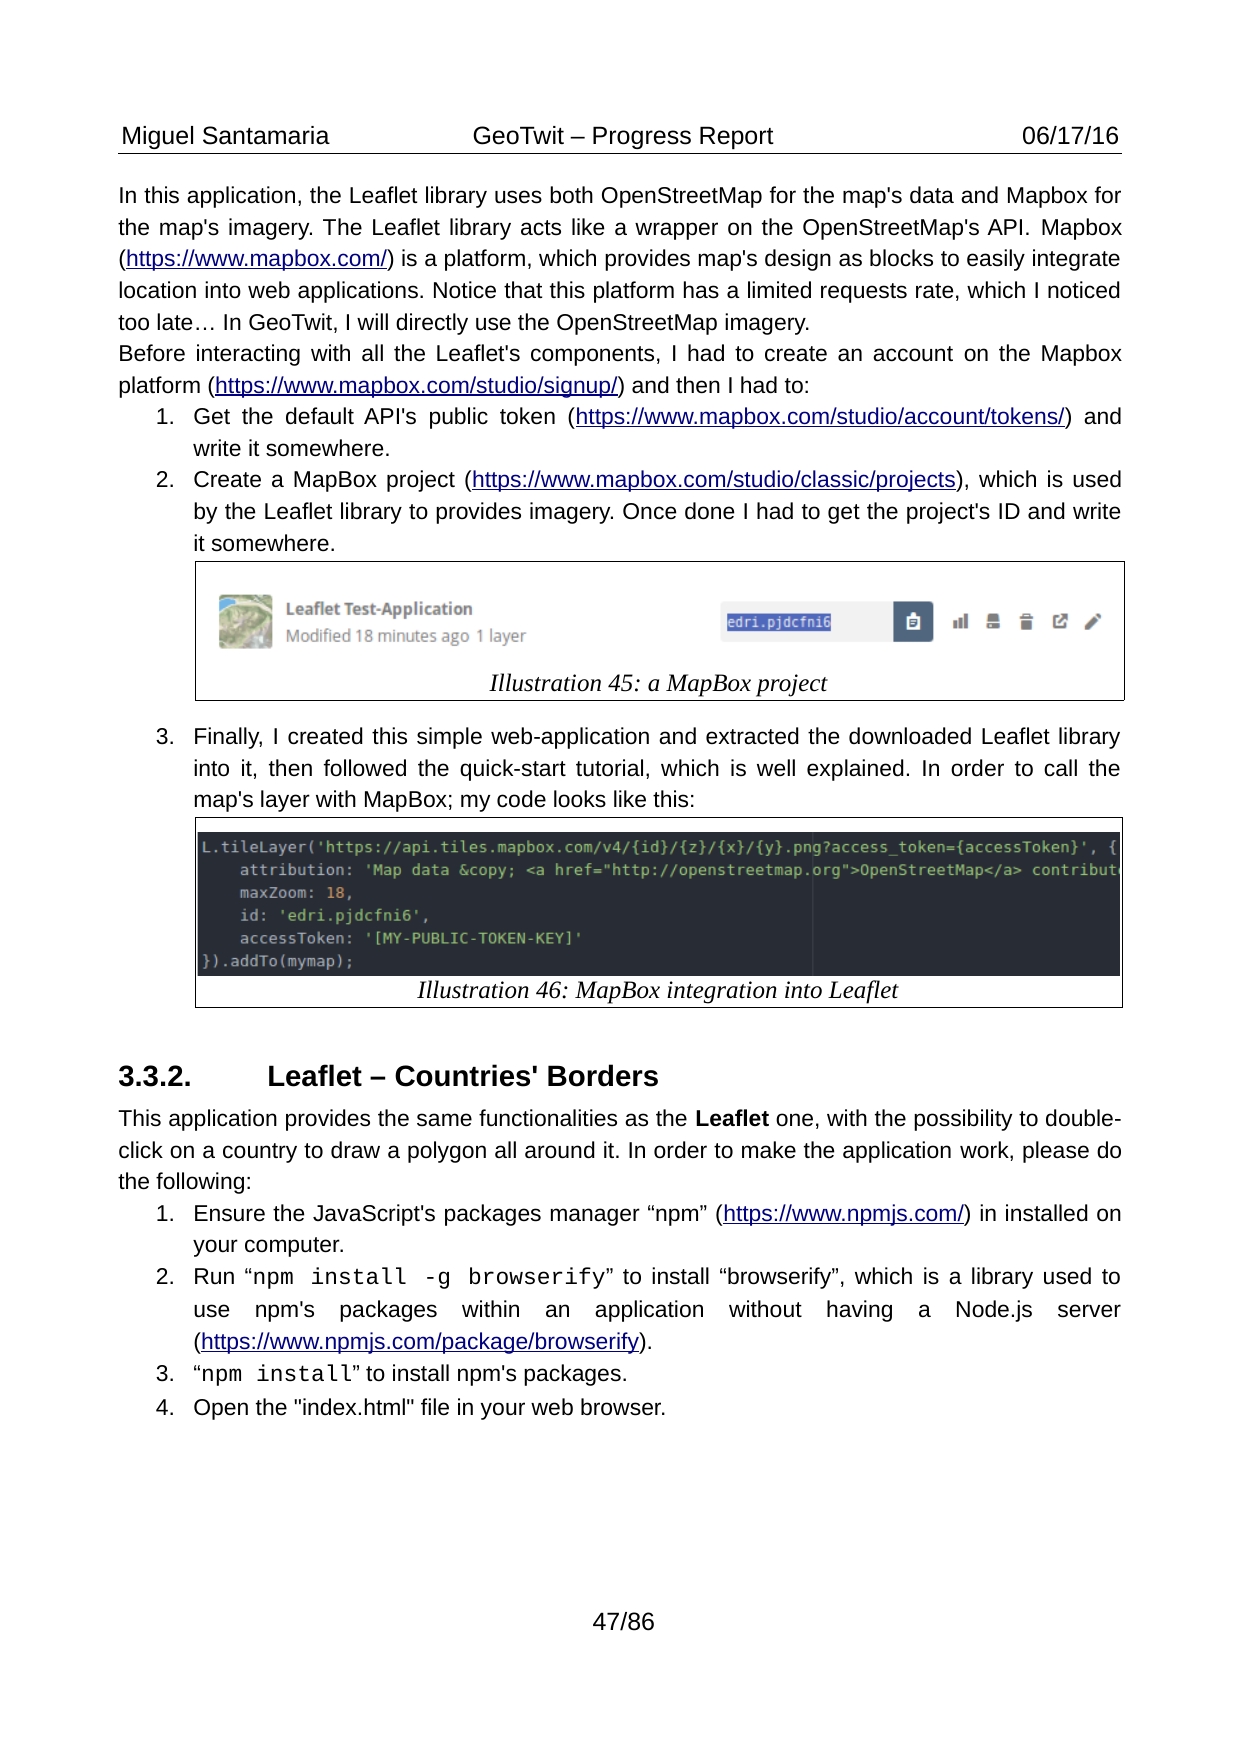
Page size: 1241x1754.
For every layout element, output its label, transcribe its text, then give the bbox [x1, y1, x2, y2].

list [196, 562, 1124, 700]
picture [197, 832, 1120, 976]
list Get the default API's public token (https://www.mapbox.com/studio/account/tokens/) and write it somewhere. [156, 403, 1122, 461]
list Run “npm install -g browserify” to install “browserify”, which is a library used to use npm's packages within an application without having a Node.js server (https://www.npmjs.com/package/browserify). [156, 1263, 1122, 1354]
list Finally, I created this simple web-application and extracted the downloaded Leaflet library into it, then followed the quick-start tutorial, which is well explained. In order to call the map's layer with MapBox; my code looks like this: [156, 561, 1122, 813]
list Ensure the JavaScript's packages manager “npm” (https://www.npmjs.com/) in installed on your computer. [156, 1200, 1122, 1258]
list “npm install” to install npm's packages. [156, 1359, 1122, 1388]
text In this application, the Leaflet library uses both OpenStreetMap for the map's data and Mapbox for the map's imagery. The Leaflet library acts like a wrapper on the OpenStreetMap's API. Mapbox (https://www.mapbox.com/) is a platform, which provides map's design as blocks to easily integrate location into web applications. Notice that this platform has a limited requests rate, which I noticed too late… In GeoTwit, I will directly use the OpenStreetMap imagery. [118, 182, 1122, 335]
list [196, 818, 1122, 1007]
text Before interacting with all the Leaflet's components, I had to create an account on the Mapbox platform (https://www.mapbox.com/studio/signup/) and then I had to: [118, 340, 1122, 398]
subtitle Leaflet – Countries' Borders [118, 1059, 1122, 1092]
list Create a MapBox project (https://www.mapbox.com/studio/classic/projects), which is used by the Leaflet library to provides imagery. Once done I had to get the project's ID and write it somewhere. [156, 466, 1122, 556]
text This application provides the same functionalities as the Leaflet one, with the possibility to double-click on a country to draw a polygon all around it. In order to make the application work, please do the following: [118, 1105, 1122, 1194]
picture [198, 577, 1121, 669]
list Illustration 45: a MapBox project [198, 669, 1121, 697]
list Illustration 46: MapBox integration into Leaflet [198, 976, 1119, 1004]
list Open the "index.html" file in your web browser. [156, 1393, 1122, 1420]
